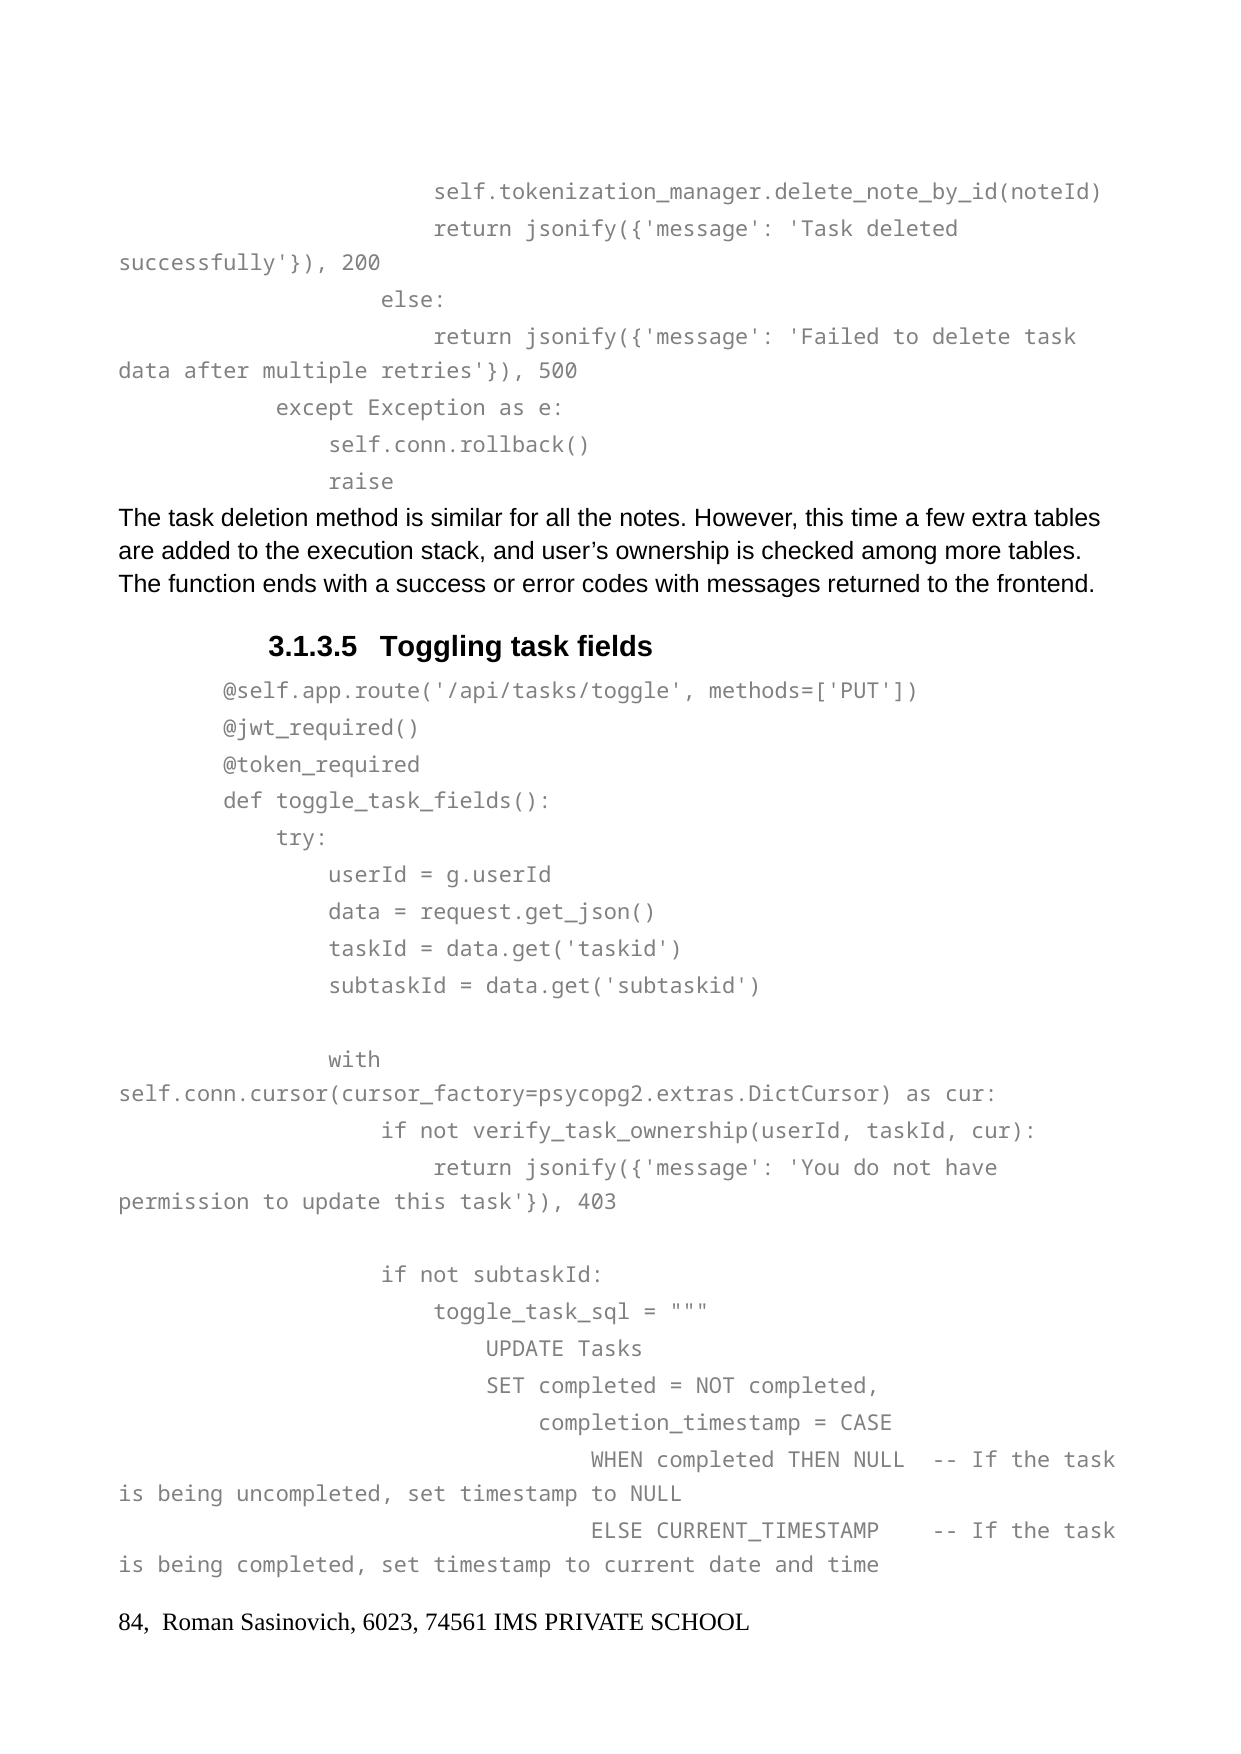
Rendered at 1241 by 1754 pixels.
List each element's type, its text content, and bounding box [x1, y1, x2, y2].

text The task deletion method is similar for all the notes. However, this time a few extra tables are added to the execution stack, and user’s ownership is checked among more tables. The function ends with a success or error codes with messages returned to the frontend. [118, 503, 1122, 598]
text WHEN completed THEN NULL -- If the task is being uncompleted, set timestamp to NULL [118, 1444, 1122, 1508]
text self.conn.rollback() [118, 429, 1122, 459]
text @jwt_required() [118, 712, 1122, 741]
text except Exception as e: [118, 392, 1122, 422]
text raise [118, 466, 1122, 496]
text @self.app.route('/api/tasks/toggle', methods=['PUT']) [118, 675, 1122, 704]
text if not subtaskId: [118, 1259, 1122, 1289]
text self.tokenization_manager.delete_note_by_id(noteId) [118, 176, 1122, 206]
text SET completed = NOT completed, [118, 1370, 1122, 1400]
text return jsonify({'message': 'Failed to delete task data after multiple retries'}), 500 [118, 321, 1122, 385]
text try: [118, 822, 1122, 852]
subtitle Toggling task fields [268, 629, 1122, 662]
text with self.conn.cursor(cursor_factory=psycopg2.extras.DictCursor) as cur: [118, 1043, 1122, 1107]
text ELSE CURRENT_TIMESTAMP -- If the task is being completed, set timestamp to current date and time [118, 1515, 1122, 1579]
text completion_timestamp = CASE [118, 1407, 1122, 1437]
text toggle_task_sql = """ [118, 1296, 1122, 1326]
text data = request.get_json() [118, 896, 1122, 926]
text @token_required [118, 748, 1122, 778]
text return jsonify({'message': 'Task deleted successfully'}), 200 [118, 213, 1122, 277]
text if not verify_task_ownership(userId, taskId, cur): [118, 1114, 1122, 1144]
text def toggle_task_fields(): [118, 785, 1122, 815]
text UPDATE Tasks [118, 1333, 1122, 1363]
text taskId = data.get('taskid') [118, 933, 1122, 963]
text return jsonify({'message': 'You do not have permission to update this task'}), 403 [118, 1151, 1122, 1215]
text else: [118, 284, 1122, 314]
text subtaskId = data.get('subtaskid') [118, 970, 1122, 999]
text userId = g.userId [118, 859, 1122, 889]
